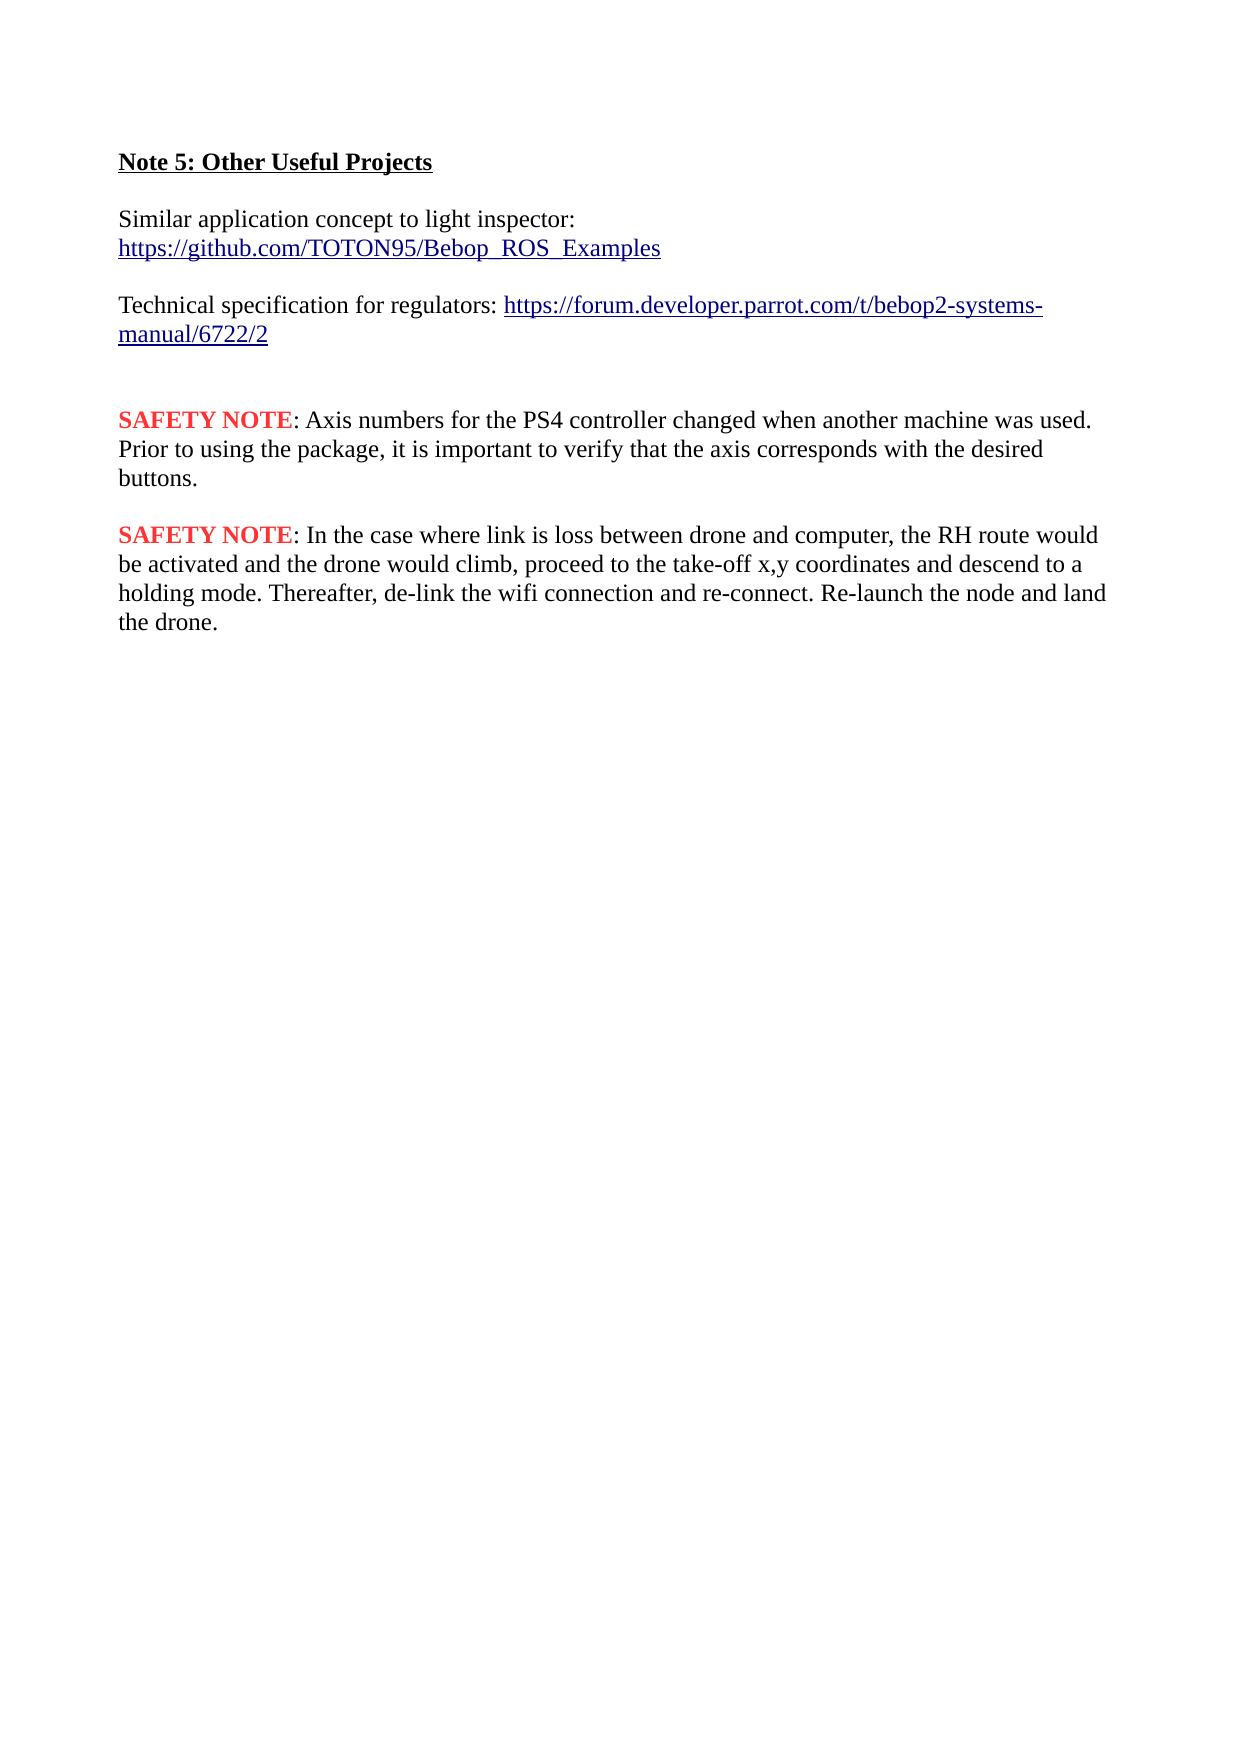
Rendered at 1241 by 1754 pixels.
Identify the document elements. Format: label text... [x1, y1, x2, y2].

text SAFETY NOTE: In the case where link is loss between drone and computer, the RH route would be activated and the drone would climb, proceed to the take-off x,y coordinates and descend to a holding mode. Thereafter, de-link the wifi connection and re-connect. Re-launch the node and land the drone. [118, 521, 1122, 636]
text Technical specification for regulators: https://forum.developer.parrot.com/t/bebop2-systems-manual/6722/2 [118, 291, 1122, 348]
text Similar application concept to light inspector: https://github.com/TOTON95/Bebop_ROS_Examples [118, 204, 1122, 262]
text SAFETY NOTE: Axis numbers for the PS4 controller changed when another machine was used. Prior to using the package, it is important to verify that the axis corresponds with the desired buttons. [118, 406, 1122, 492]
text Note 5: Other Useful Projects [118, 147, 1122, 176]
